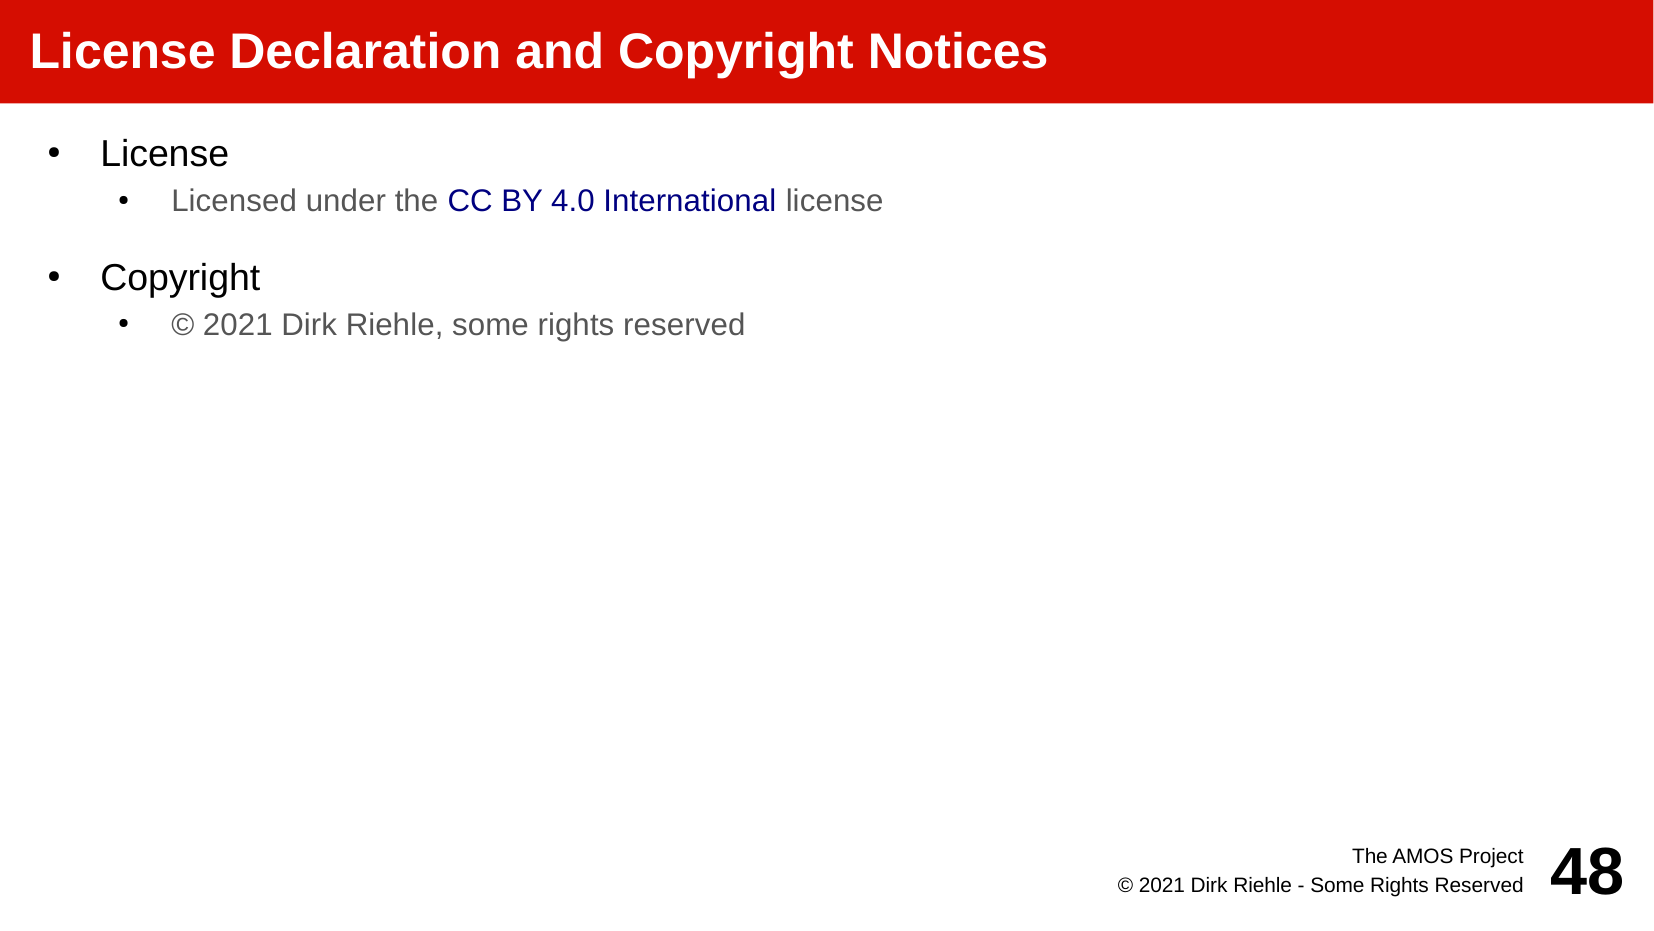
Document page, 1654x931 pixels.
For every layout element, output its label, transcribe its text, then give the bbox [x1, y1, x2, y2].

list License Licensed under the CC BY 4.0 International license Copyright © 2021 Dirk Riehle, some rights reserved [29, 132, 1625, 813]
title License Declaration and Copyright Notices [0, 0, 1654, 104]
